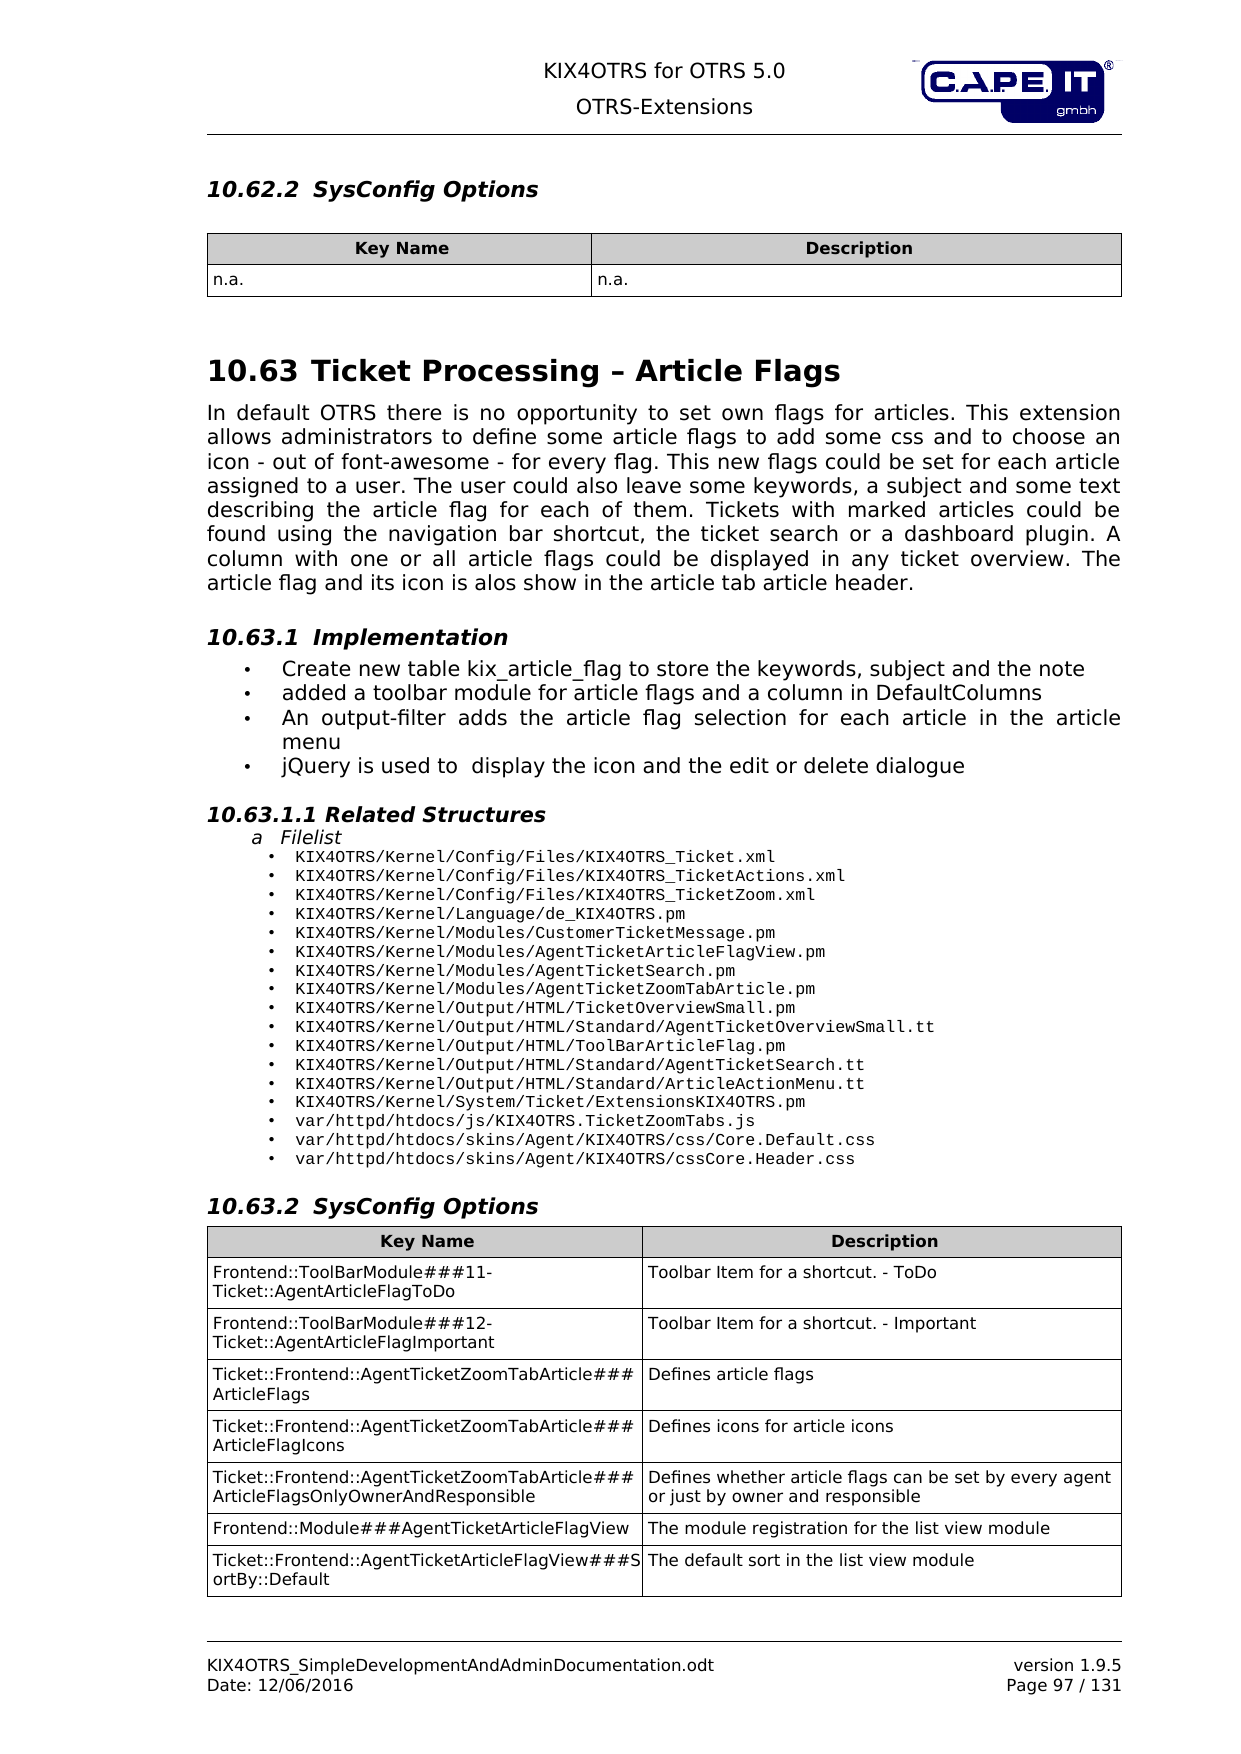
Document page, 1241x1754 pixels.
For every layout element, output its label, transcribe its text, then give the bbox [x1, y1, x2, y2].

table_cell The module registration for the list view module [643, 1514, 1121, 1545]
subtitle KIX4OTRS/Kernel/System/Ticket/ExtensionsKIX4OTRS.pm [269, 1094, 1122, 1113]
table_cell Ticket::Frontend::AgentTicketZoomTabArticle###ArticleFlagsOnlyOwnerAndResponsible [208, 1463, 642, 1513]
picture [921, 60, 1114, 123]
subtitle KIX4OTRS/Kernel/Config/Files/KIX4OTRS_Ticket.xml [269, 849, 1122, 868]
subtitle KIX4OTRS/Kernel/Modules/CustomerTicketMessage.pm [269, 924, 1122, 943]
table_cell Frontend::ToolBarModule###11-Ticket::AgentArticleFlagToDo [208, 1258, 642, 1308]
table_cell Ticket::Frontend::AgentTicketArticleFlagView###SortBy::Default [208, 1546, 642, 1596]
table_cell Frontend::Module###AgentTicketArticleFlagView [208, 1514, 642, 1545]
table_cell Defines whether article flags can be set by every agent or just by owner and responsible [643, 1463, 1121, 1513]
subtitle KIX4OTRS/Kernel/Output/HTML/Standard/AgentTicketOverviewSmall.tt [269, 1019, 1122, 1037]
table_cell n.a. [592, 265, 1121, 296]
subtitle SysConfig Options [207, 1194, 1122, 1220]
subtitle KIX4OTRS/Kernel/Modules/AgentTicketZoomTabArticle.pm [269, 981, 1122, 1000]
subtitle KIX4OTRS/Kernel/Output/HTML/ToolBarArticleFlag.pm [269, 1037, 1122, 1056]
subtitle KIX4OTRS/Kernel/Output/HTML/TicketOverviewSmall.pm [269, 1000, 1122, 1019]
subtitle Related Structures [207, 803, 1122, 827]
subtitle KIX4OTRS/Kernel/Modules/AgentTicketArticleFlagView.pm [269, 943, 1122, 962]
table_cell n.a. [208, 265, 591, 296]
subtitle KIX4OTRS/Kernel/Language/de_KIX4OTRS.pm [269, 906, 1122, 924]
list jQuery is used to display the icon and the edit or delete dialogue [244, 754, 1122, 778]
table_cell Toolbar Item for a shortcut. - Important [643, 1309, 1121, 1359]
text In default OTRS there is no opportunity to set own flags for articles. This extension allows administrators to define some article flags to add some css and to choose an icon - out of font-awesome - for every flag. This new flags could be set for each article assigned to a user. The user could also leave some keywords, a subject and some text describing the article flag for each of them. Tickets with marked articles could be found using the navigation bar shortcut, the ticket search or a dashboard plugin. A column with one or all article flags could be displayed in any ticket overview. The article flag and its icon is alos show in the article tab article header. [207, 401, 1122, 595]
table_cell Frontend::ToolBarModule###12-Ticket::AgentArticleFlagImportant [208, 1309, 642, 1359]
list Create new table kix_article_flag to store the keywords, subject and the note [244, 657, 1122, 681]
subtitle KIX4OTRS/Kernel/Modules/AgentTicketSearch.pm [269, 962, 1122, 981]
table_cell Defines icons for article icons [643, 1411, 1121, 1462]
list added a toolbar module for article flags and a column in DefaultColumns [244, 681, 1122, 706]
subtitle var/httpd/htdocs/skins/Agent/KIX4OTRS/cssCore.Header.css [269, 1151, 1122, 1169]
subtitle Filelist [251, 827, 1122, 849]
table_header Description [643, 1227, 1121, 1257]
subtitle var/httpd/htdocs/skins/Agent/KIX4OTRS/css/Core.Default.css [269, 1132, 1122, 1151]
subtitle SysConfig Options [207, 177, 1122, 203]
table_header Key Name [208, 234, 591, 264]
subtitle KIX4OTRS/Kernel/Output/HTML/Standard/AgentTicketSearch.tt [269, 1056, 1122, 1075]
table_cell Ticket::Frontend::AgentTicketZoomTabArticle###ArticleFlagIcons [208, 1411, 642, 1462]
subtitle var/httpd/htdocs/js/KIX4OTRS.TicketZoomTabs.js [269, 1113, 1122, 1132]
table_header Key Name [208, 1227, 642, 1257]
table_header Description [592, 234, 1121, 264]
table_cell Defines article flags [643, 1360, 1121, 1410]
table_cell Toolbar Item for a shortcut. - ToDo [643, 1258, 1121, 1308]
subtitle Implementation [207, 626, 1122, 651]
subtitle KIX4OTRS/Kernel/Config/Files/KIX4OTRS_TicketActions.xml [269, 868, 1122, 887]
table_cell The default sort in the list view module [643, 1546, 1121, 1596]
list An output-filter adds the article flag selection for each article in the article menu [244, 706, 1122, 754]
subtitle KIX4OTRS/Kernel/Output/HTML/Standard/ArticleActionMenu.tt [269, 1075, 1122, 1094]
subtitle Ticket Processing – Article Flags [207, 355, 1122, 389]
subtitle KIX4OTRS/Kernel/Config/Files/KIX4OTRS_TicketZoom.xml [269, 887, 1122, 906]
table_cell Ticket::Frontend::AgentTicketZoomTabArticle###ArticleFlags [208, 1360, 642, 1410]
